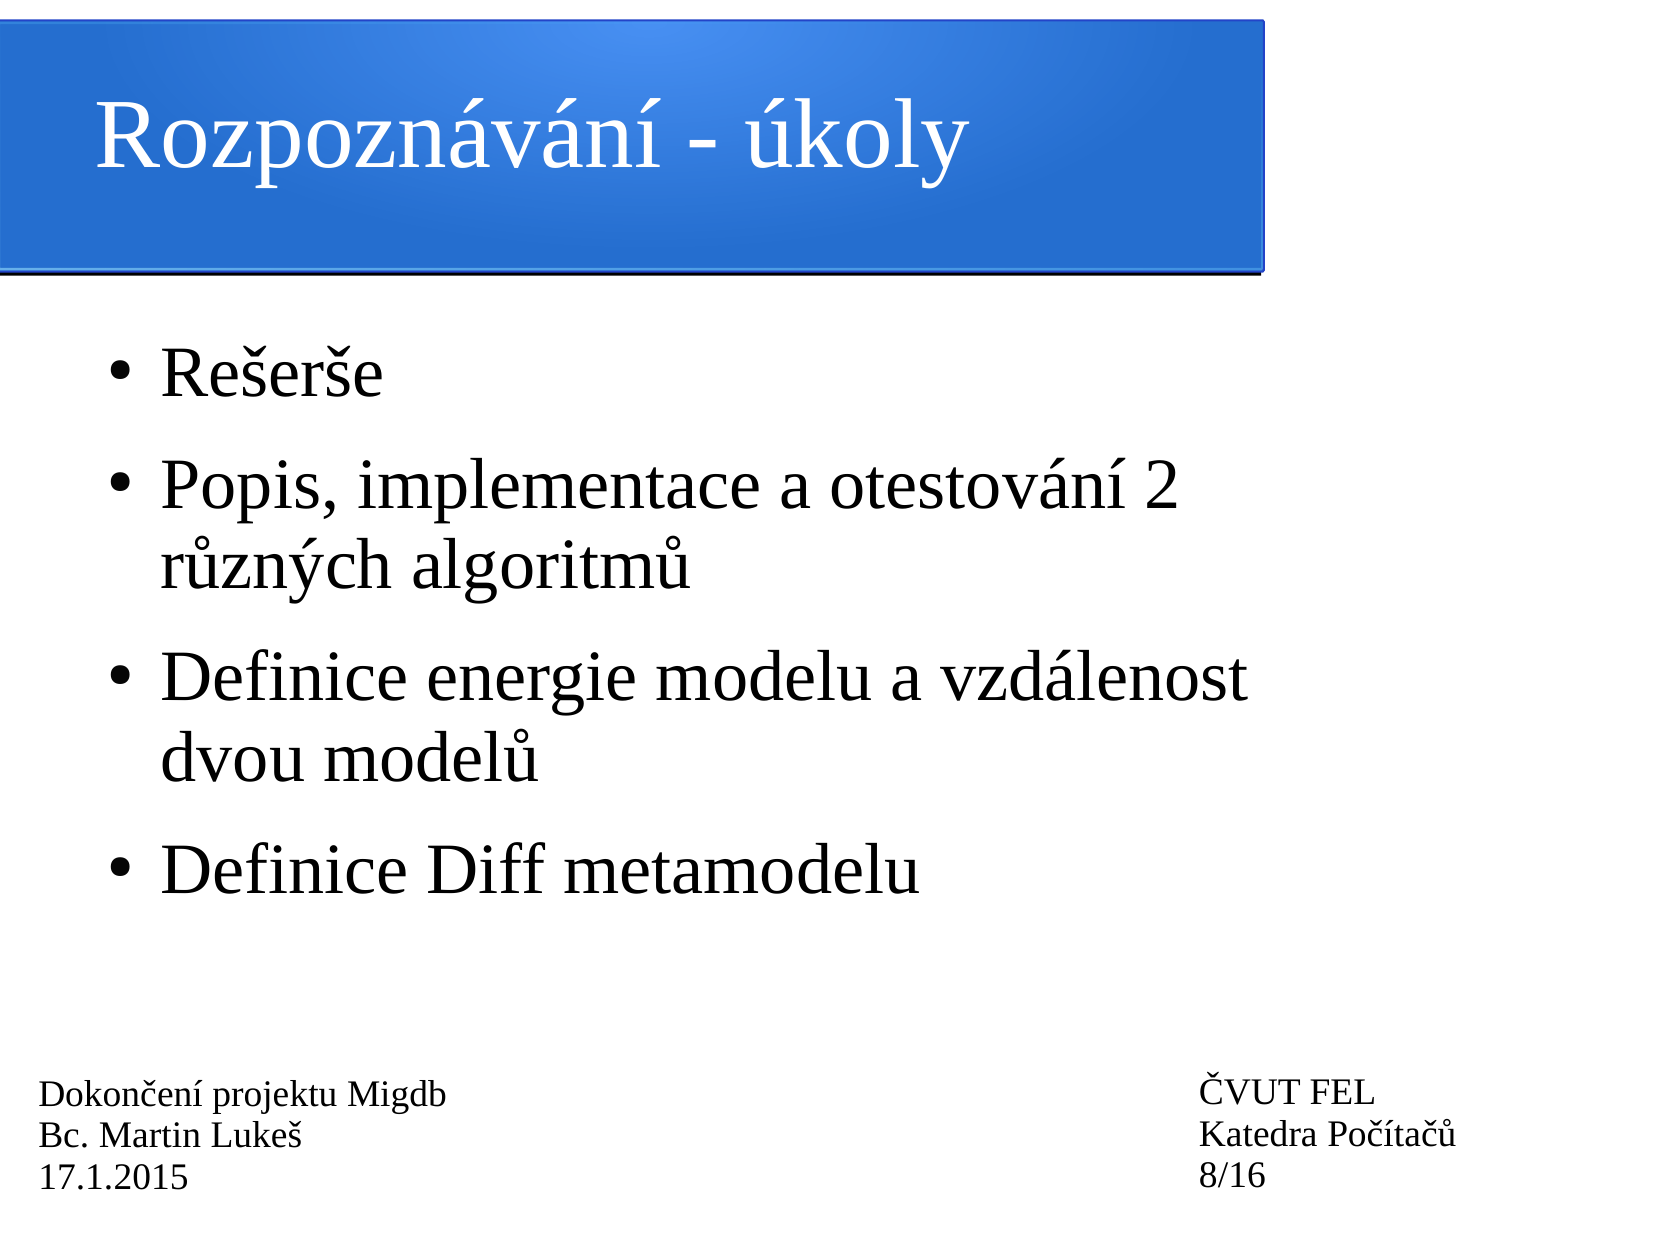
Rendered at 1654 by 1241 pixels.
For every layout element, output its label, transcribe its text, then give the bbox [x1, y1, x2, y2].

text_box Dokončení projektu Migdb Bc. Martin Lukeš 17.1.2015 [23, 1065, 1087, 1205]
text_box Rozpoznávání - úkoly [94, 78, 1229, 189]
list Rešerše Popis, implementace a otestování 2 různých algoritmů Definice energie modelu a vzdálenost dvou modelů Definice Diff metamodelu [89, 331, 1359, 1052]
text_box ČVUT FEL Katedra Počítačů <number>/16 [1184, 1063, 1571, 1204]
